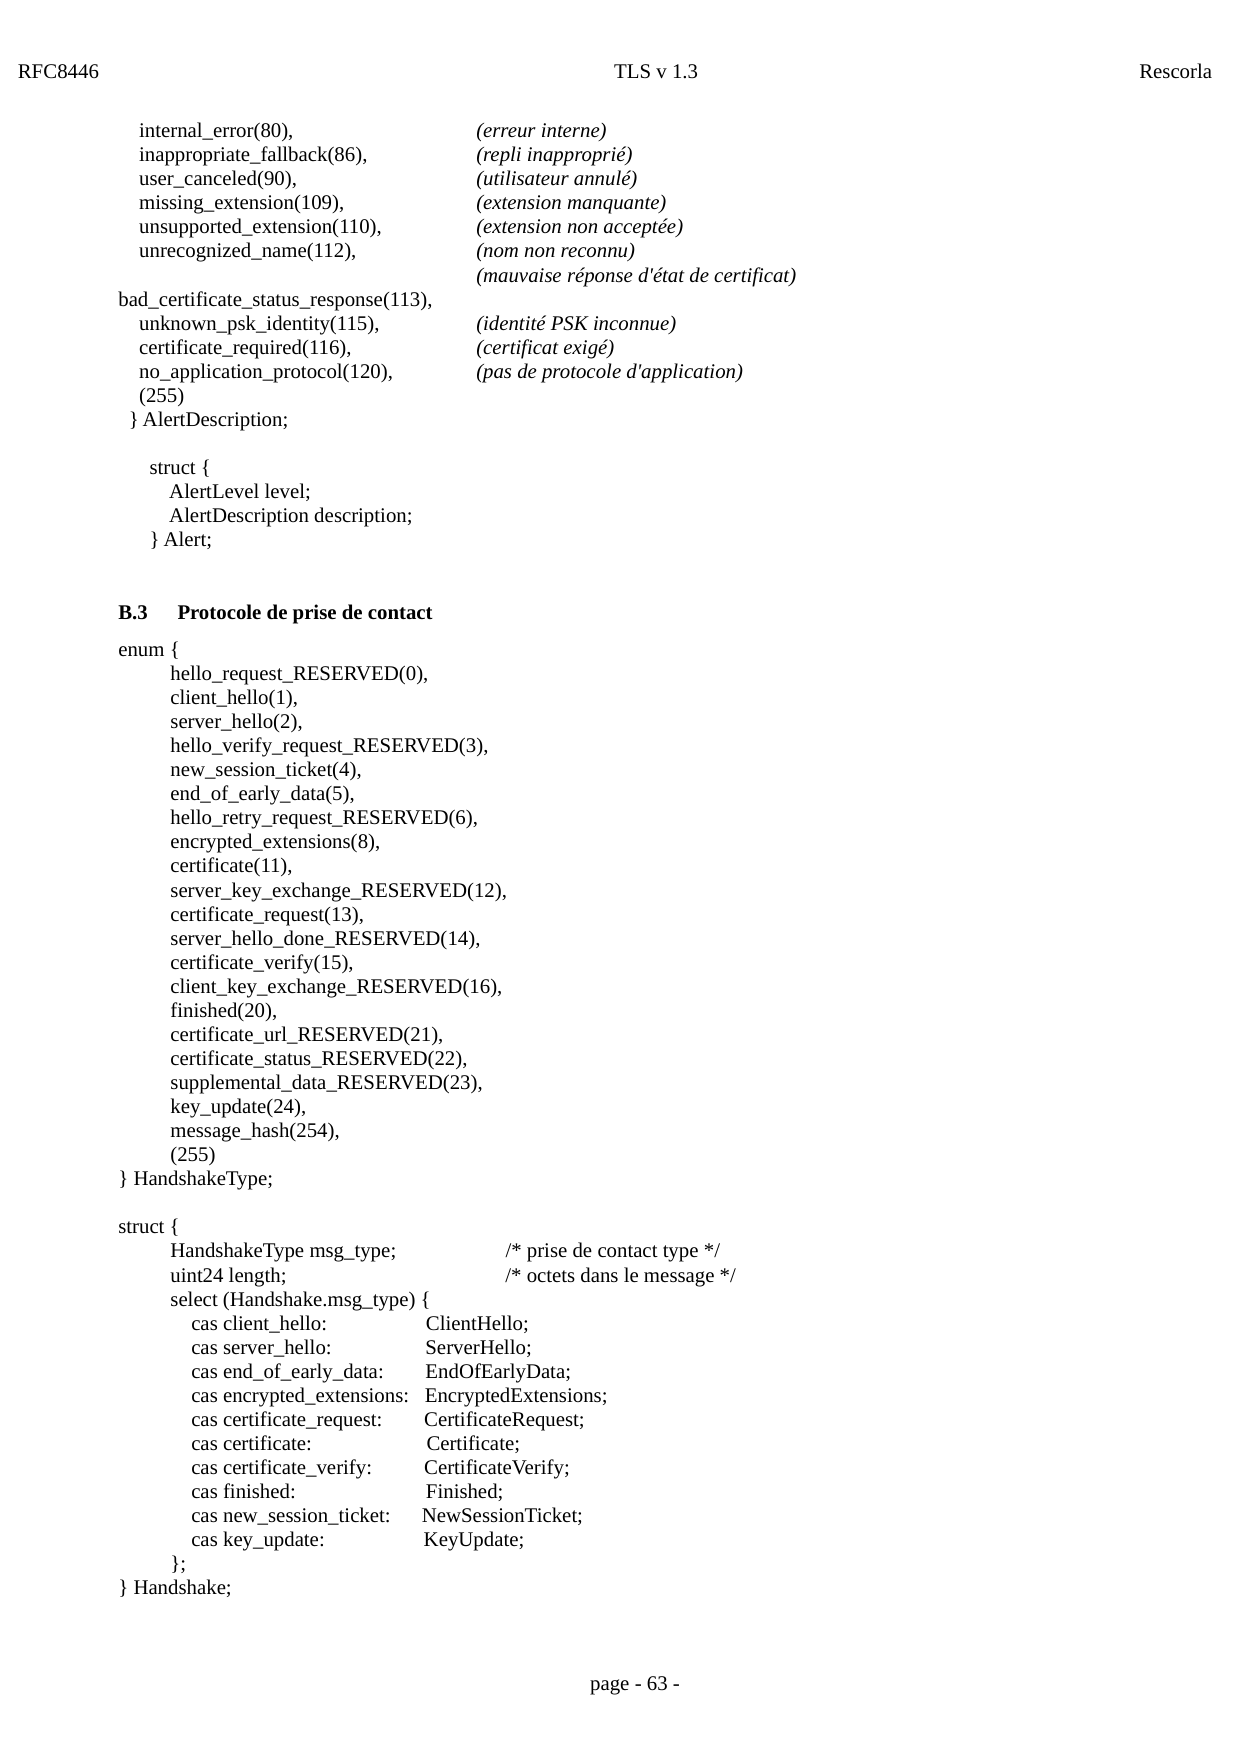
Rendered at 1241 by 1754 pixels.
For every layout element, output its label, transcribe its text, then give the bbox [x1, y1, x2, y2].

text (255) [118, 383, 1152, 407]
text supplemental_data_RESERVED(23), [118, 1070, 1152, 1094]
table_cell unsupported_extension(110), [107, 214, 465, 238]
text new_session_ticket(4), [118, 757, 1152, 781]
table_cell unrecognized_name(112), [107, 239, 465, 262]
text hello_request_RESERVED(0), [118, 661, 1152, 685]
text cas new_session_ticket: NewSessionTicket; [118, 1503, 1152, 1527]
table_cell (utilisateur annulé) [465, 166, 974, 190]
table_cell inappropriate_fallback(86), [107, 142, 465, 166]
text AlertLevel level; [118, 479, 1152, 503]
table_cell (extension manquante) [465, 190, 974, 214]
text struct { [118, 1214, 1152, 1238]
table_cell certificate_required(116), [107, 335, 465, 359]
table_cell (erreur interne) [465, 118, 974, 142]
table_cell (identité PSK inconnue) [465, 311, 974, 335]
text server_hello_done_RESERVED(14), [118, 926, 1152, 950]
text message_hash(254), [118, 1118, 1152, 1142]
table_cell (certificat exigé) [465, 335, 974, 359]
table_cell missing_extension(109), [107, 190, 465, 214]
text certificate_verify(15), [118, 950, 1152, 974]
subtitle B.3 Protocole de prise de contact [118, 600, 1152, 624]
table_cell (pas de protocole d'application) [465, 359, 974, 383]
text cas server_hello: ServerHello; [118, 1335, 1152, 1359]
text uint24 length; /* octets dans le message */ [118, 1262, 1152, 1287]
text } AlertDescription; [118, 407, 1152, 431]
text cas end_of_early_data: EndOfEarlyData; [118, 1359, 1152, 1383]
text finished(20), [118, 998, 1152, 1022]
text } Handshake; [118, 1575, 1152, 1599]
text certificate_url_RESERVED(21), [118, 1022, 1152, 1046]
text } HandshakeType; [118, 1166, 1152, 1190]
text cas encrypted_extensions: EncryptedExtensions; [118, 1383, 1152, 1407]
text key_update(24), [118, 1094, 1152, 1118]
text certificate_request(13), [118, 902, 1152, 926]
table_cell unknown_psk_identity(115), [107, 311, 465, 335]
text (255) [118, 1142, 1152, 1166]
text cas certificate_verify: CertificateVerify; [118, 1455, 1152, 1479]
text cas certificate_request: CertificateRequest; [118, 1407, 1152, 1431]
text server_key_exchange_RESERVED(12), [118, 877, 1152, 902]
text cas certificate: Certificate; [118, 1431, 1152, 1455]
text hello_verify_request_RESERVED(3), [118, 733, 1152, 757]
text struct { [118, 455, 1152, 479]
table_cell bad_certificate_status_response(113), [107, 263, 465, 311]
text cas key_update: KeyUpdate; [118, 1527, 1152, 1551]
table_cell internal_error(80), [107, 118, 465, 142]
table_cell user_canceled(90), [107, 166, 465, 190]
text select (Handshake.msg_type) { [118, 1287, 1152, 1311]
text cas finished: Finished; [118, 1479, 1152, 1503]
text encrypted_extensions(8), [118, 829, 1152, 853]
text certificate(11), [118, 853, 1152, 877]
table_cell (nom non reconnu) [465, 239, 974, 262]
text client_key_exchange_RESERVED(16), [118, 974, 1152, 998]
text AlertDescription description; [118, 503, 1152, 527]
table_cell no_application_protocol(120), [107, 359, 465, 383]
text hello_retry_request_RESERVED(6), [118, 805, 1152, 829]
text } Alert; [118, 527, 1152, 551]
text cas client_hello: ClientHello; [118, 1311, 1152, 1335]
text server_hello(2), [118, 709, 1152, 733]
text certificate_status_RESERVED(22), [118, 1046, 1152, 1070]
text enum { [118, 637, 1152, 661]
table_cell (repli inapproprié) [465, 142, 974, 166]
text client_hello(1), [118, 685, 1152, 709]
table_cell (mauvaise réponse d'état de certificat) [465, 263, 974, 311]
text end_of_early_data(5), [118, 781, 1152, 805]
text }; [118, 1551, 1152, 1575]
table_cell (extension non acceptée) [465, 214, 974, 238]
text HandshakeType msg_type; /* prise de contact type */ [118, 1238, 1152, 1262]
